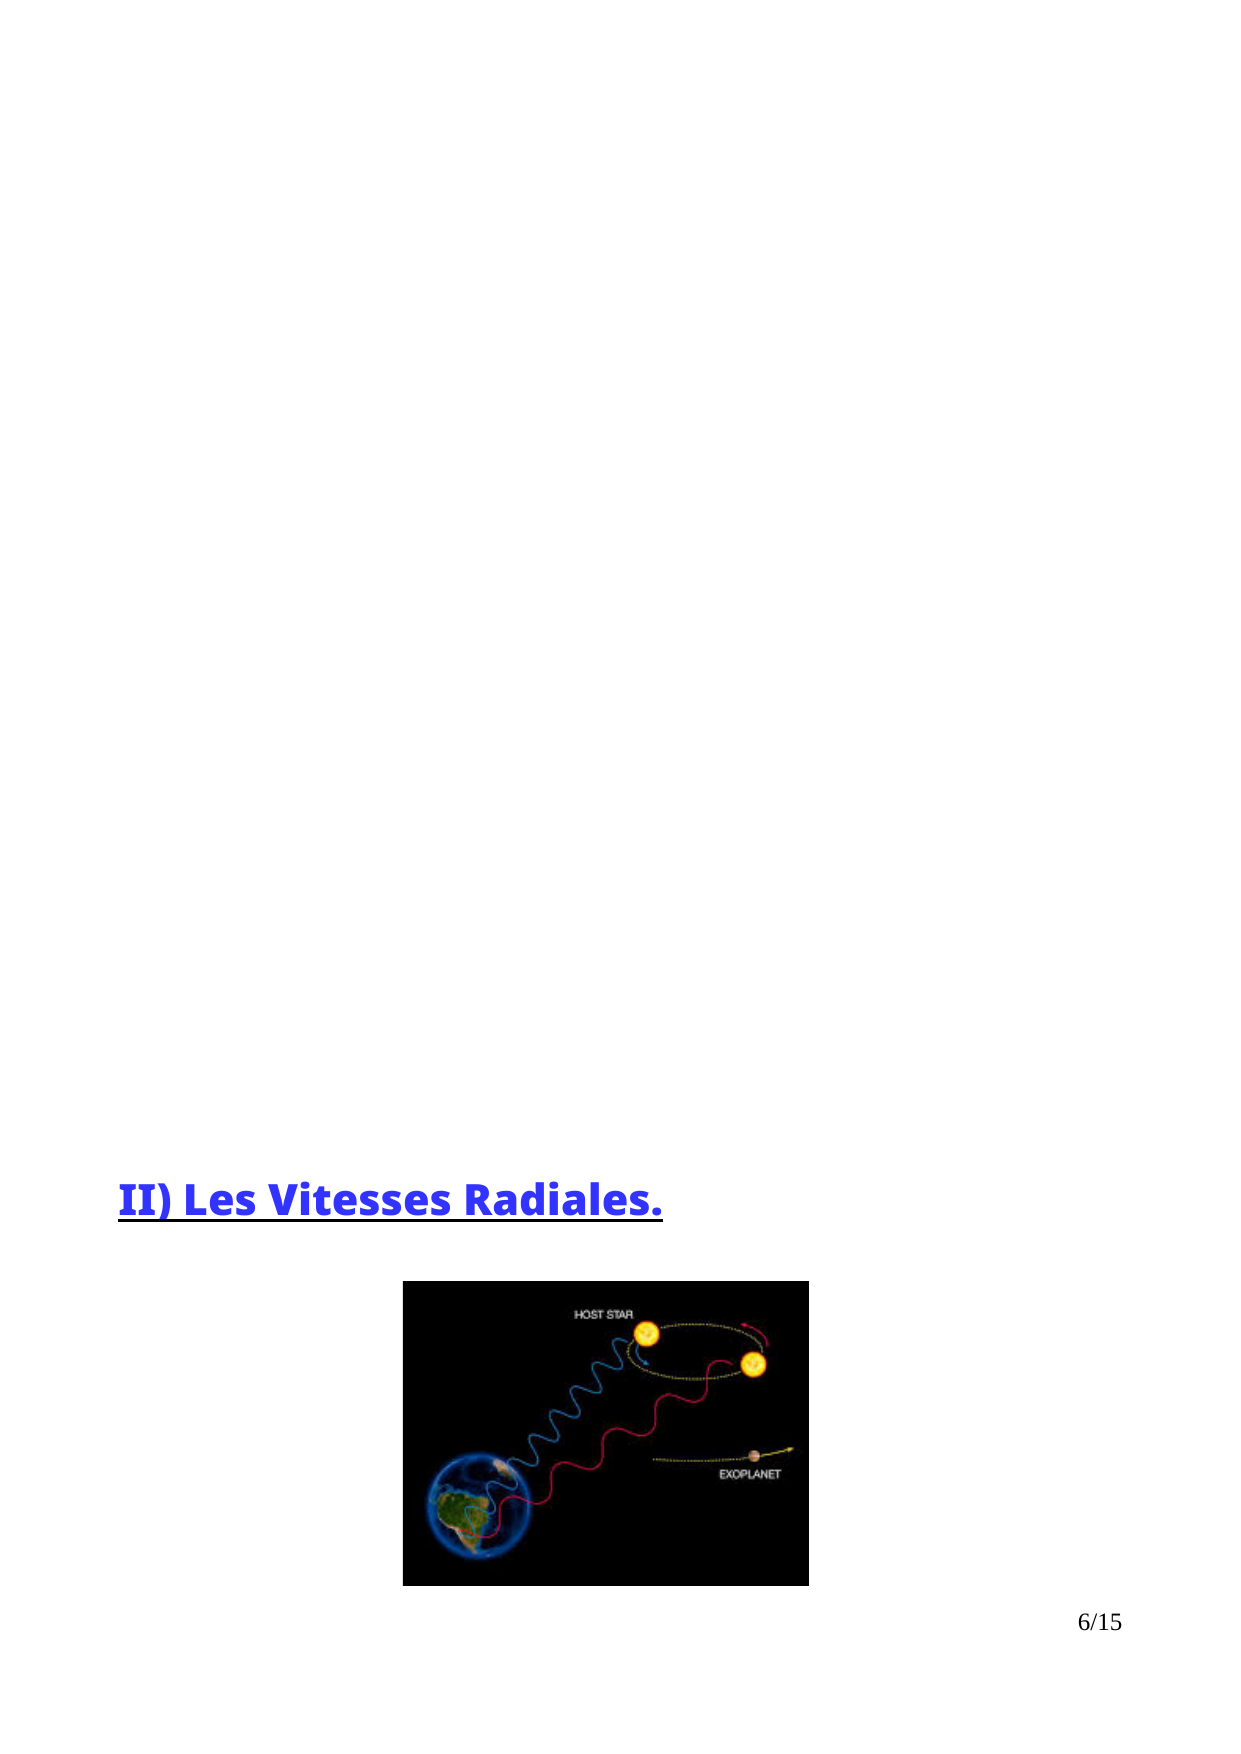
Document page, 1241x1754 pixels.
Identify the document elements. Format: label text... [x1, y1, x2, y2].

subtitle II) les vitesses radiales. [118, 1169, 1122, 1228]
